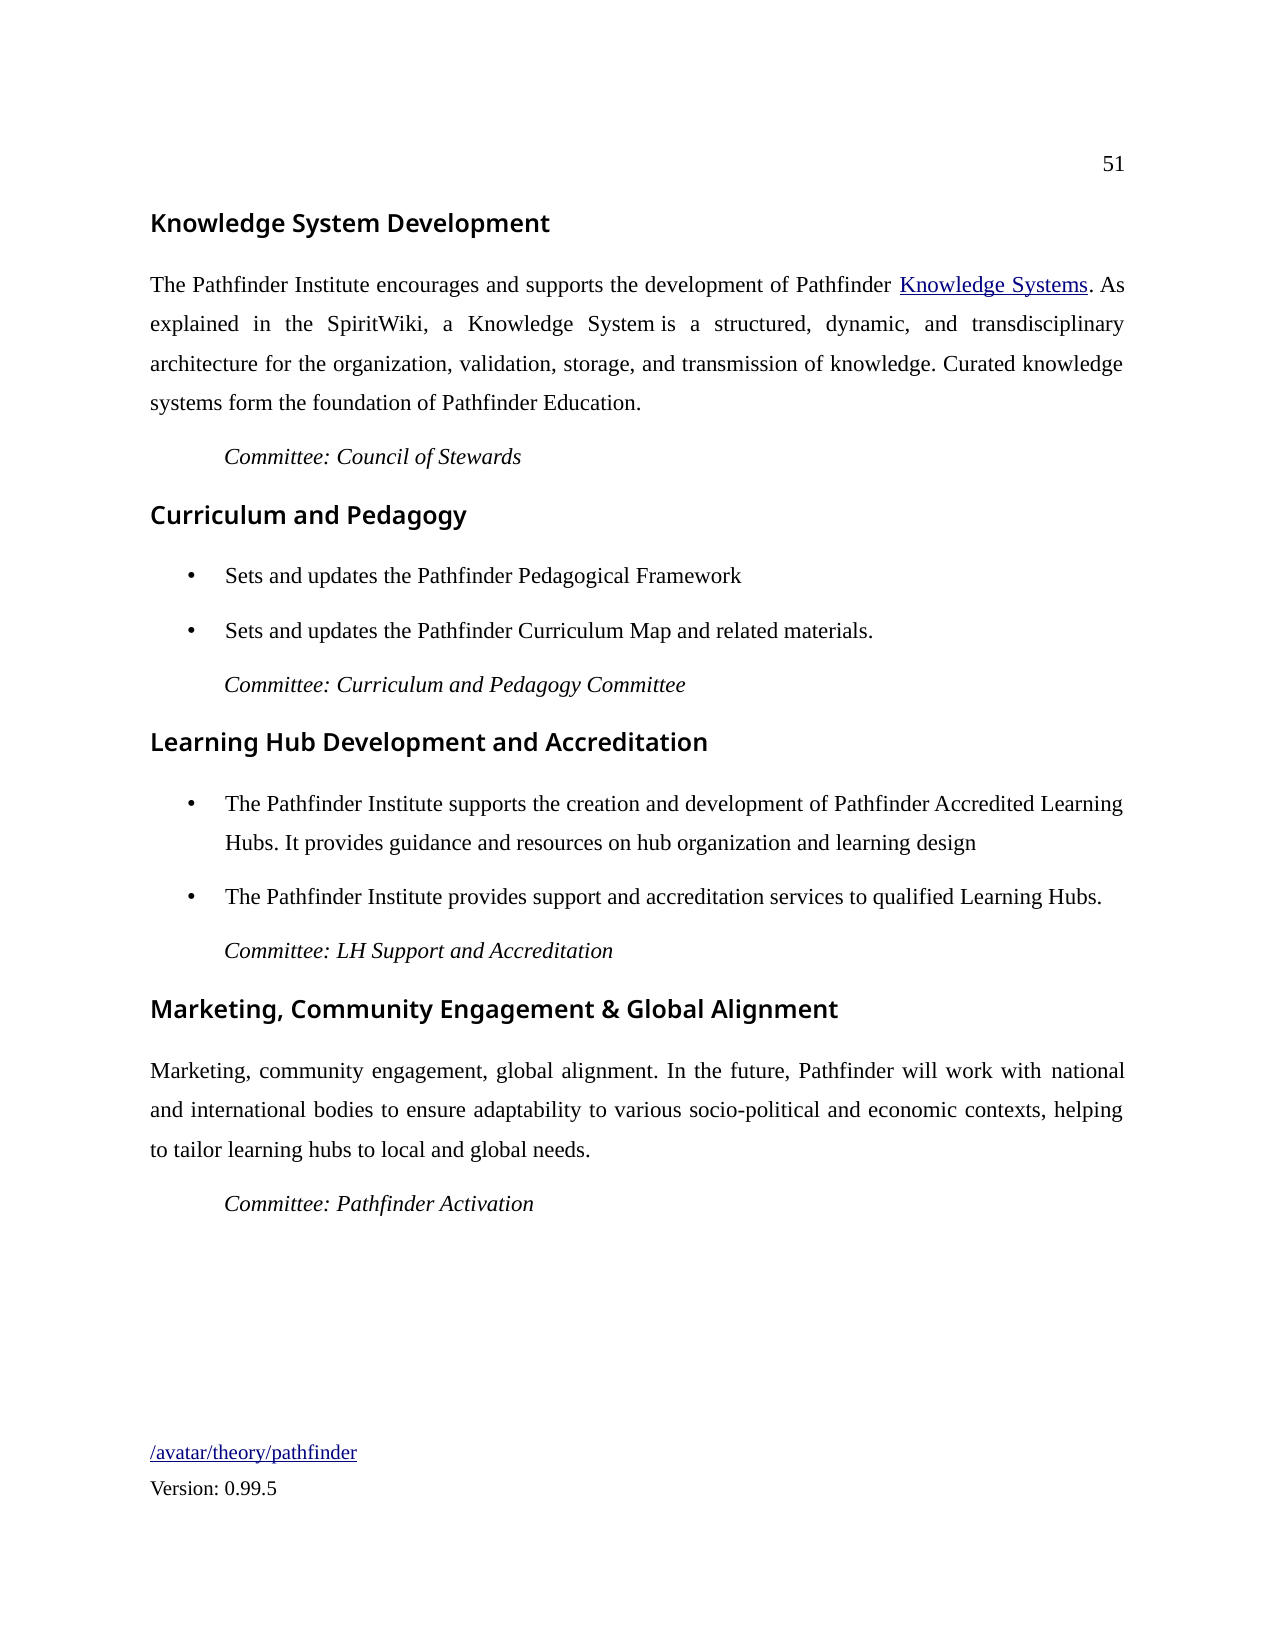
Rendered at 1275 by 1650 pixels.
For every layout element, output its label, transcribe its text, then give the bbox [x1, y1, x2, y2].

subtitle Learning Hub Development and Accreditation [150, 725, 1125, 759]
text The Pathfinder Institute encourages and supports the development of Pathfinder Knowledge Systems. As explained in the SpiritWiki, a Knowledge System is a structured, dynamic, and transdisciplinary architecture for the organization, validation, storage, and transmission of knowledge. Curated knowledge systems form the foundation of Pathfinder Education. [150, 271, 1125, 416]
text Marketing, community engagement, global alignment. In the future, Pathfinder will work with national and international bodies to ensure adaptability to various socio-political and economic contexts, helping to tailor learning hubs to local and global needs. [150, 1057, 1125, 1162]
subtitle Marketing, Community Engagement & Global Alignment [150, 992, 1125, 1026]
list Sets and updates the Pathfinder Curriculum Map and related materials. [187, 617, 1125, 643]
list The Pathfinder Institute supports the creation and development of Pathfinder Accredited Learning Hubs. It provides guidance and resources on hub organization and learning design [187, 790, 1125, 856]
text Committee: LH Support and Accreditation [150, 937, 1125, 964]
text Committee: Pathfinder Activation [150, 1190, 1125, 1216]
subtitle Knowledge System Development [150, 206, 1125, 240]
text Committee: Council of Stewards [150, 443, 1125, 470]
subtitle Curriculum and Pedagogy [150, 497, 1125, 532]
list The Pathfinder Institute provides support and accreditation services to qualified Learning Hubs. [187, 883, 1125, 910]
list Sets and updates the Pathfinder Pedagogical Framework [187, 563, 1125, 589]
text Committee: Curriculum and Pedagogy Committee [150, 671, 1125, 697]
